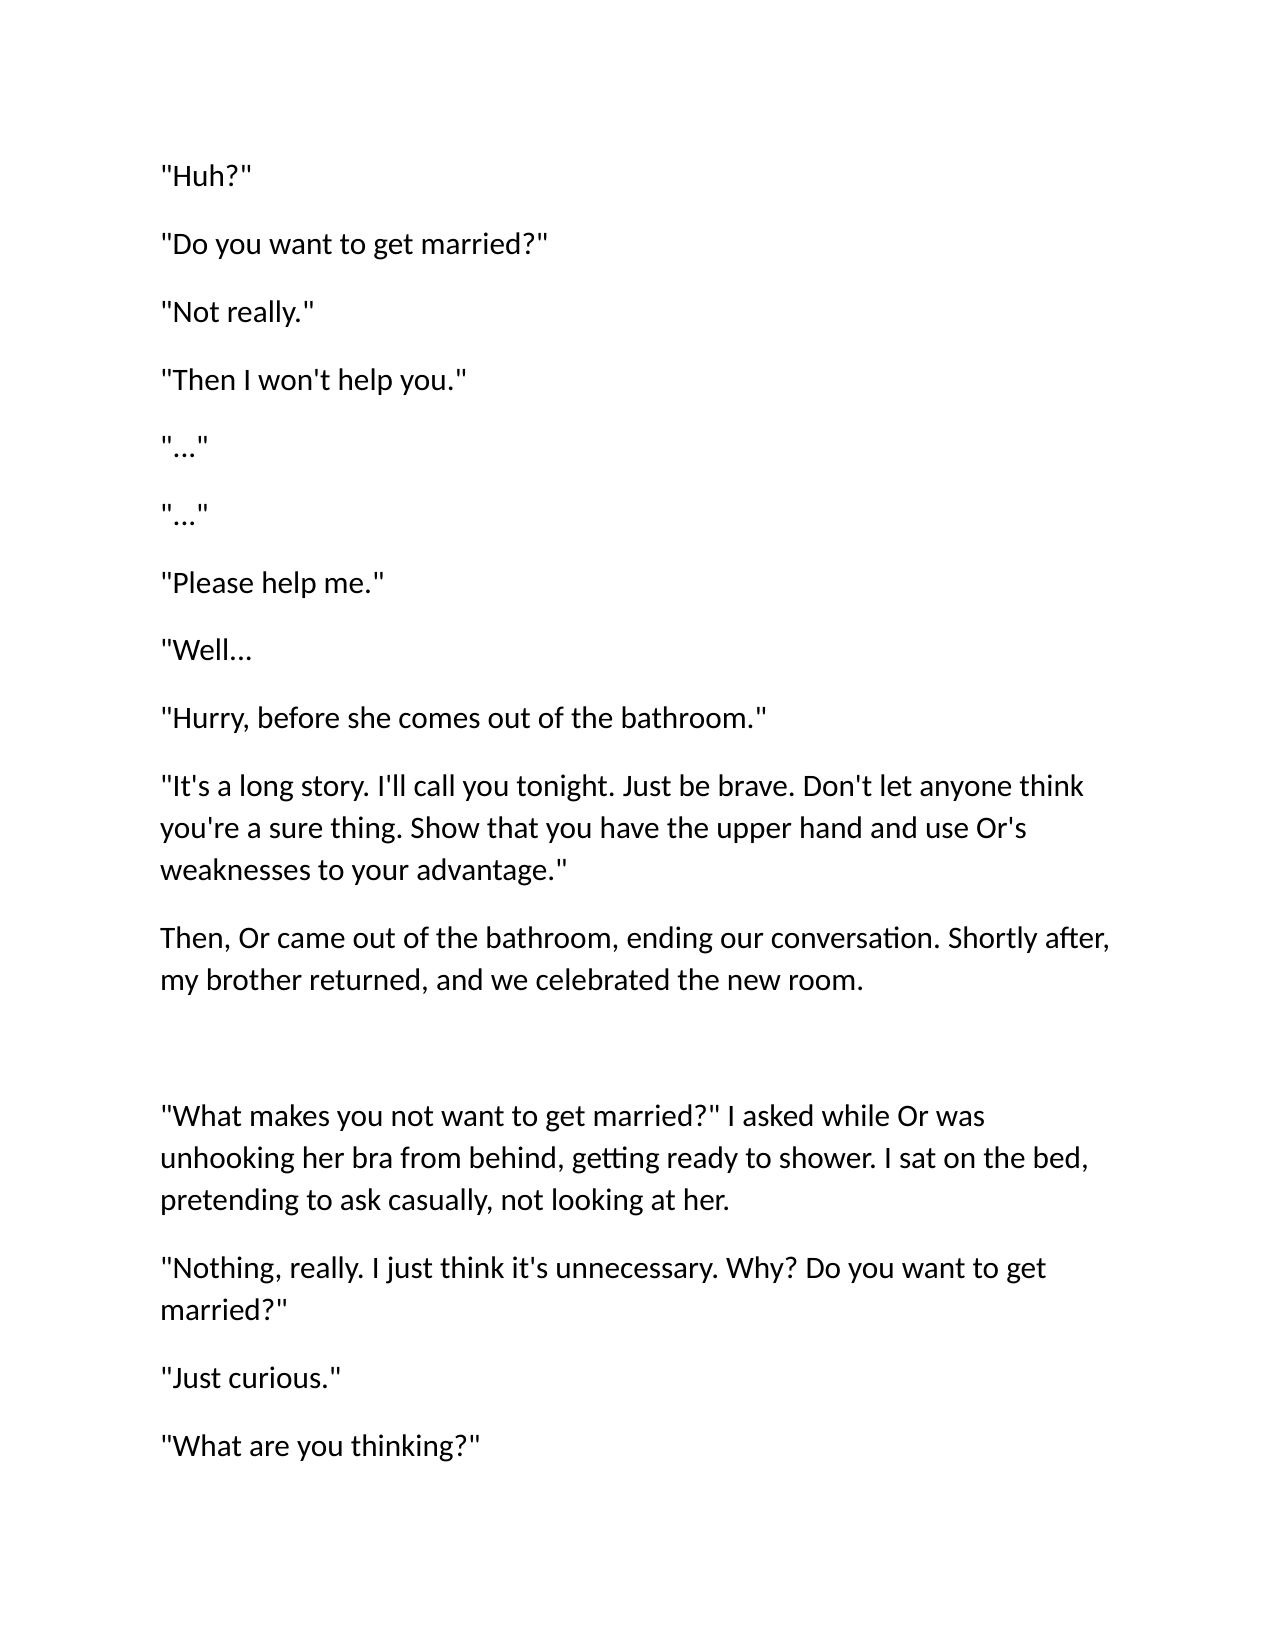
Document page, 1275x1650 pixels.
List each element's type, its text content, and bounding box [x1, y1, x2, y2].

text "Nothing, really. I just think it's unnecessary. Why? Do you want to get married?" [160, 1248, 1113, 1328]
text "Please help me." [160, 563, 1113, 601]
text "Well... [160, 630, 1113, 668]
text "What are you thinking?" [160, 1426, 1113, 1464]
text "It's a long story. I'll call you tonight. Just be brave. Don't let anyone think you're a sure thing. Show that you have the upper hand and use Or's weaknesses to your advantage." [160, 766, 1113, 888]
text "Hurry, before she comes out of the bathroom." [160, 698, 1113, 736]
text "..." [160, 495, 1113, 533]
text "Not really." [160, 292, 1113, 330]
text Then, Or came out of the bathroom, ending our conversation. Shortly after, my brother returned, and we celebrated the new room. [160, 918, 1113, 998]
text "What makes you not want to get married?" I asked while Or was unhooking her bra from behind, getting ready to shower. I sat on the bed, pretending to ask casually, not looking at her. [160, 1096, 1113, 1218]
text "Just curious." [160, 1358, 1113, 1396]
text "Do you want to get married?" [160, 224, 1113, 262]
text "Then I won't help you." [160, 359, 1113, 398]
text "..." [160, 427, 1113, 465]
text "Huh?" [160, 156, 1113, 194]
